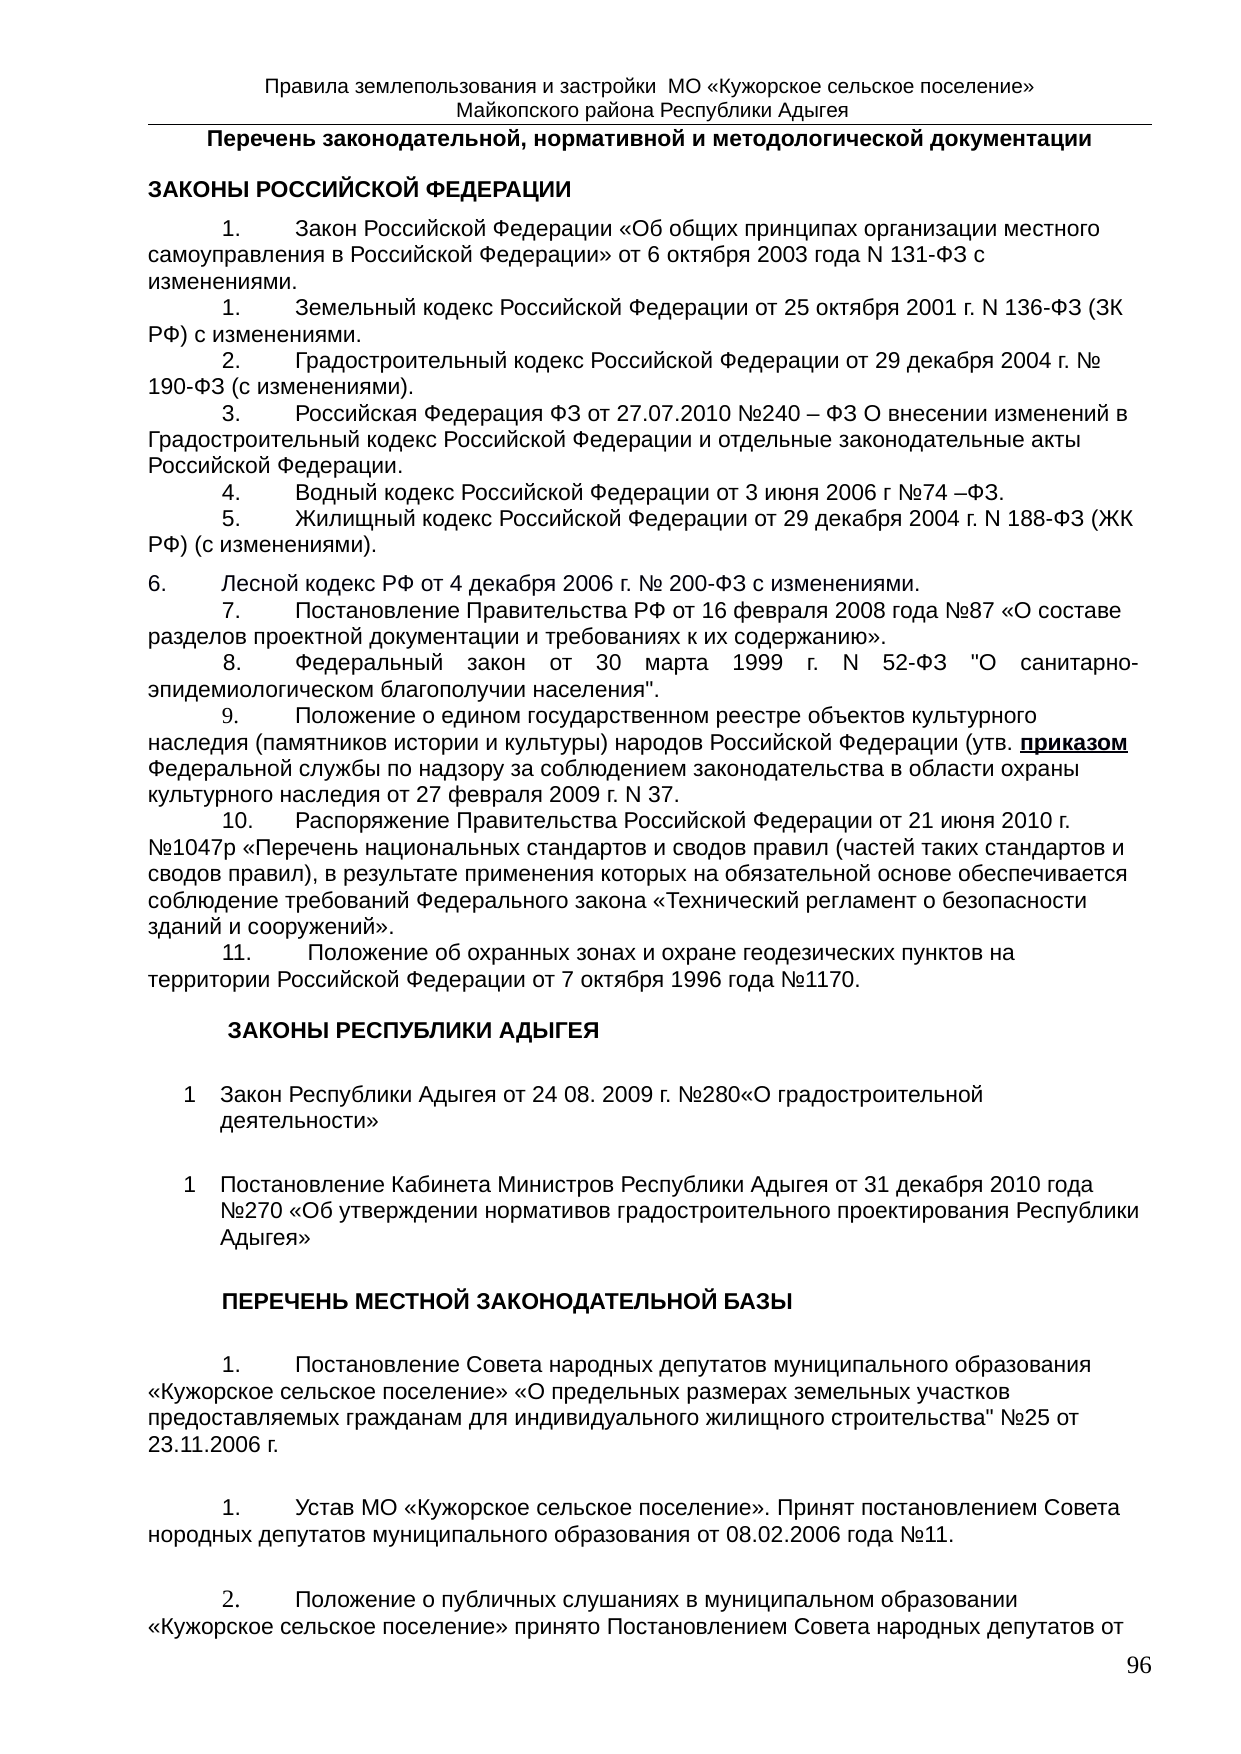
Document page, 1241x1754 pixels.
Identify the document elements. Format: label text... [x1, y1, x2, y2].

list Градостроительный кодекс Российской Федерации от 29 декабря 2004 г. № 190-ФЗ (с изменениями). [148, 347, 1140, 399]
text Законы Республики Адыгея [154, 1017, 1140, 1043]
list Постановление Совета народных депутатов муниципального образования «Кужорское сельское поселение» «О предельных размерах земельных участков предоставляемых гражданам для индивидуального жилищного строительства" №25 от 23.11.2006 г. [148, 1351, 1140, 1457]
list Жилищный кодекс Российской Федерации от 29 декабря 2004 г. N 188-ФЗ (ЖК РФ) (с изменениями). [148, 505, 1140, 558]
list Постановление Правительства РФ от 16 февраля 2008 года №87 «О составе разделов проектной документации и требованиях к их содержанию». [148, 597, 1140, 649]
list Лесной кодекс РФ от 4 декабря 2006 г. № 200-ФЗ с изменениями. [148, 570, 1140, 597]
list Положение об охранных зонах и охране геодезических пунктов на территории Российской Федерации от 7 октября 1996 года №1170. [148, 939, 1140, 992]
list Постановление Кабинета Министров Республики Адыгея от 31 декабря 2010 года №270 «Об утверждении нормативов градостроительного проектирования Республики Адыгея» [183, 1171, 1140, 1250]
list Распоряжение Правительства Российской Федерации от 21 июня 2010 г. №1047р «Перечень национальных стандартов и сводов правил (частей таких стандартов и сводов правил), в результате применения которых на обязательной основе обеспечивается соблюдение требований Федерального закона «Технический регламент о безопасности зданий и сооружений». [148, 807, 1140, 939]
list Устав МО «Кужорское сельское поселение». Принят постановлением Совета нородных депутатов муниципального образования от 08.02.2006 года №11. [148, 1494, 1140, 1547]
list Федеральный закон от 30 марта 1999 г. N 52-ФЗ "О санитарно-эпидемиологическом благополучии населения". [148, 649, 1140, 702]
list Положение о публичных слушаниях в муниципальном образовании «Кужорское сельское поселение» принято Постановлением Совета народных депутатов от [148, 1584, 1140, 1640]
text Перечень законодательной, нормативной и методологической документации [148, 125, 1152, 151]
list Российская Федерация ФЗ от 27.07.2010 №240 – ФЗ О внесении изменений в Градостроительный кодекс Российской Федерации и отдельные законодательные акты Российской Федерации. [148, 399, 1140, 479]
list Водный кодекс Российской Федерации от 3 июня 2006 г №74 –ФЗ. [148, 479, 1140, 505]
list Положение о едином государственном реестре объектов культурного наследия (памятников истории и культуры) народов Российской Федерации (утв. приказом Федеральной службы по надзору за соблюдением законодательства в области охраны культурного наследия от 27 февраля 2009 г. N 37. [148, 702, 1140, 807]
list Закон Российской Федерации «Об общих принципах организации местного самоуправления в Российской Федерации» от 6 октября 2003 года N 131-ФЗ с изменениями. [148, 215, 1140, 294]
text Законы Российской Федерации [148, 176, 1152, 203]
list Закон Республики Адыгея от 24 08. 2009 г. №280«О градостроительной деятельности» [183, 1081, 1140, 1133]
list Земельный кодекс Российской Федерации от 25 октября 2001 г. N 136-ФЗ (ЗК РФ) с изменениями. [148, 294, 1140, 347]
text Перечень местной законодательной базы [148, 1288, 1140, 1314]
